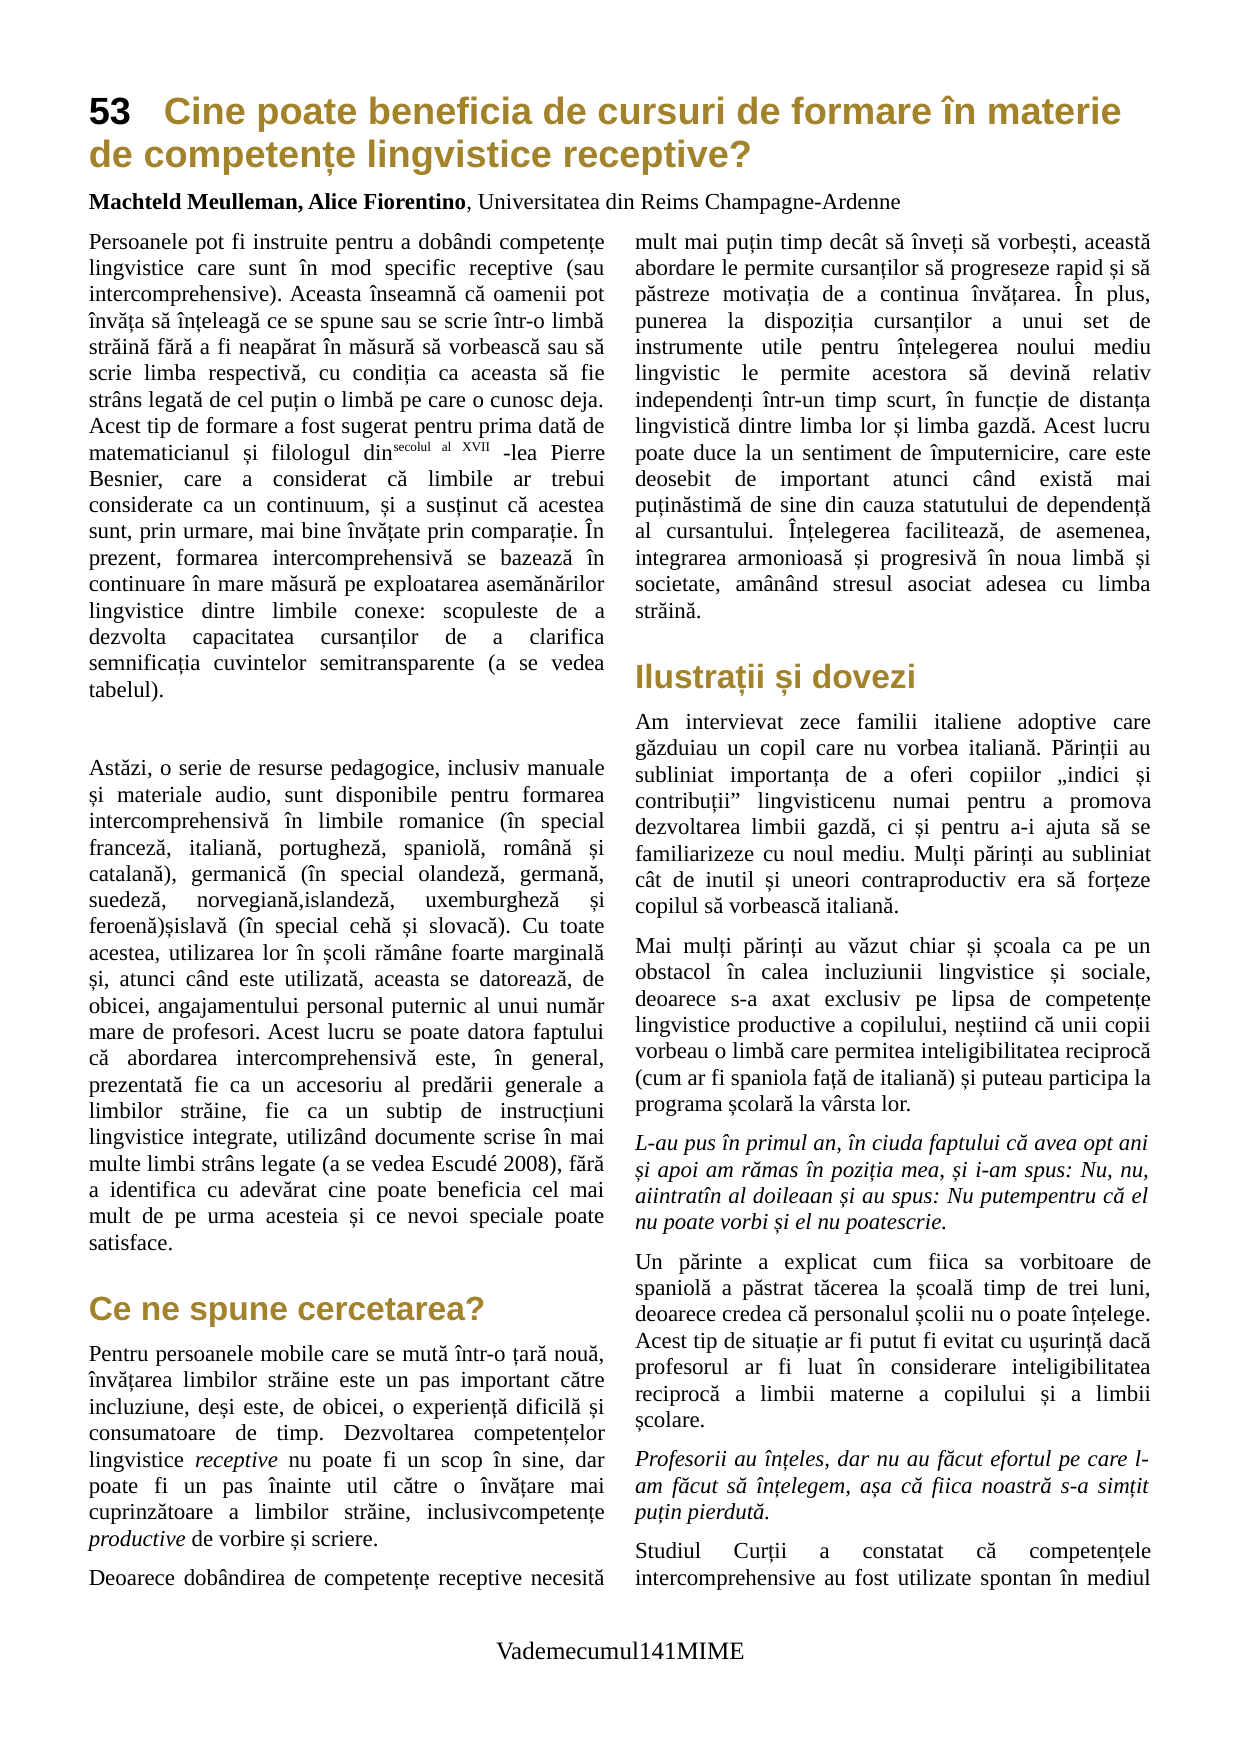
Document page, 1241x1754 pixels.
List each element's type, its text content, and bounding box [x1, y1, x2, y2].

text Un părinte a explicat cum fiica sa vorbitoare de spaniolă a păstrat tăcerea la școală timp de trei luni, deoarece credea că personalul școlii nu o poate înțelege. Acest tip de situație ar fi putut fi evitat cu ușurință dacă profesorul ar fi luat în considerare inteligibilitatea reciprocă a limbii materne a copilului și a limbii școlare. [635, 1248, 1152, 1432]
subtitle Ilustrații și dovezi [635, 657, 1152, 696]
text Deoarece dobândirea de competențe receptive necesită [88, 1564, 605, 1590]
text Profesorii au înțeles, dar nu au făcut efortul pe care l-am făcut să înțelegem, așa că fiica noastră s-a simțit puțin pierdută. [635, 1445, 1152, 1524]
text Studiul Curții a constatat că competențele intercomprehensive au fost utilizate spontan în mediul [635, 1537, 1152, 1590]
text Persoanele pot fi instruite pentru a dobândi competențe lingvistice care sunt în mod specific receptive (sau intercomprehensive). Aceasta înseamnă că oamenii pot învăța să înțeleagă ce se spune sau se scrie într-o limbă străină fără a fi neapărat în măsură să vorbească sau să scrie limba respectivă, cu condiția ca aceasta să fie strâns legată de cel puțin o limbă pe care o cunosc deja. Acest tip de formare a fost sugerat pentru prima dată de matematicianul și filologul dinsecolul al XVII -lea Pierre Besnier, care a considerat că limbile ar trebui considerate ca un continuum, și a susținut că acestea sunt, prin urmare, mai bine învățate prin comparație. În prezent, formarea intercomprehensivă se bazează în continuare în mare măsură pe exploatarea asemănărilor lingvistice dintre limbile conexe: scopuleste de a dezvolta capacitatea cursanților de a clarifica semnificația cuvintelor semitransparente (a se vedea tabelul). [88, 228, 605, 702]
text Astăzi, o serie de resurse pedagogice, inclusiv manuale și materiale audio, sunt disponibile pentru formarea intercomprehensivă în limbile romanice (în special franceză, italiană, portugheză, spaniolă, română și catalană), germanică (în special olandeză, germană, suedeză, norvegiană,islandeză, uxemburgheză și feroenă)șislavă (în special cehă și slovacă). Cu toate acestea, utilizarea lor în școli rămâne foarte marginală și, atunci când este utilizată, aceasta se datorează, de obicei, angajamentului personal puternic al unui număr mare de profesori. Acest lucru se poate datora faptului că abordarea intercomprehensivă este, în general, prezentată fie ca un accesoriu al predării generale a limbilor străine, fie ca un subtip de instrucțiuni lingvistice integrate, utilizând documente scrise în mai multe limbi strâns legate (a se vedea Escudé 2008), fără a identifica cu adevărat cine poate beneficia cel mai mult de pe urma acesteia și ce nevoi speciale poate satisface. [88, 754, 605, 1255]
text Machteld Meulleman, Alice Fiorentino, Universitatea din Reims Champagne-Ardenne [88, 188, 1152, 215]
text Am intervievat zece familii italiene adoptive care găzduiau un copil care nu vorbea italiană. Părinții au subliniat importanța de a oferi copiilor „indici și contribuții” lingvisticenu numai pentru a promova dezvoltarea limbii gazdă, ci și pentru a-i ajuta să se familiarizeze cu noul mediu. Mulți părinți au subliniat cât de inutil și uneori contraproductiv era să forțeze copilul să vorbească italiană. [635, 708, 1152, 919]
text L-au pus în primul an, în ciuda faptului că avea opt ani și apoi am rămas în poziția mea, și i-am spus: Nu, nu, aiintratîn al doileaan și au spus: Nu putempentru că el nu poate vorbi și el nu poatescrie. [635, 1129, 1152, 1235]
subtitle Ce ne spune cercetarea? [88, 1289, 605, 1328]
text Pentru persoanele mobile care se mută într-o țară nouă, învățarea limbilor străine este un pas important către incluziune, deși este, de obicei, o experiență dificilă și consumatoare de timp. Dezvoltarea competențelor lingvistice receptive nu poate fi un scop în sine, dar poate fi un pas înainte util către o învățare mai cuprinzătoare a limbilor străine, inclusivcompetențe productive de vorbire și scriere. [88, 1340, 605, 1551]
subtitle Cine poate beneficia de cursuri de formare în materie de competențe lingvistice receptive? [88, 88, 1152, 176]
text mult mai puțin timp decât să înveți să vorbești, această abordare le permite cursanților să progreseze rapid și să păstreze motivația de a continua învățarea. În plus, punerea la dispoziția cursanților a unui set de instrumente utile pentru înțelegerea noului mediu lingvistic le permite acestora să devină relativ independenți într-un timp scurt, în funcție de distanța lingvistică dintre limba lor și limba gazdă. Acest lucru poate duce la un sentiment de împuternicire, care este deosebit de important atunci când există mai puținăstimă de sine din cauza statutului de dependență al cursantului. Înțelegerea facilitează, de asemenea, integrarea armonioasă și progresivă în noua limbă și societate, amânând stresul asociat adesea cu limba străină. [635, 228, 1152, 623]
text Mai mulți părinți au văzut chiar și școala ca pe un obstacol în calea incluziunii lingvistice și sociale, deoarece s-a axat exclusiv pe lipsa de competențe lingvistice productive a copilului, neștiind că unii copii vorbeau o limbă care permitea inteligibilitatea reciprocă (cum ar fi spaniola față de italiană) și puteau participa la programa școlară la vârsta lor. [635, 932, 1152, 1116]
